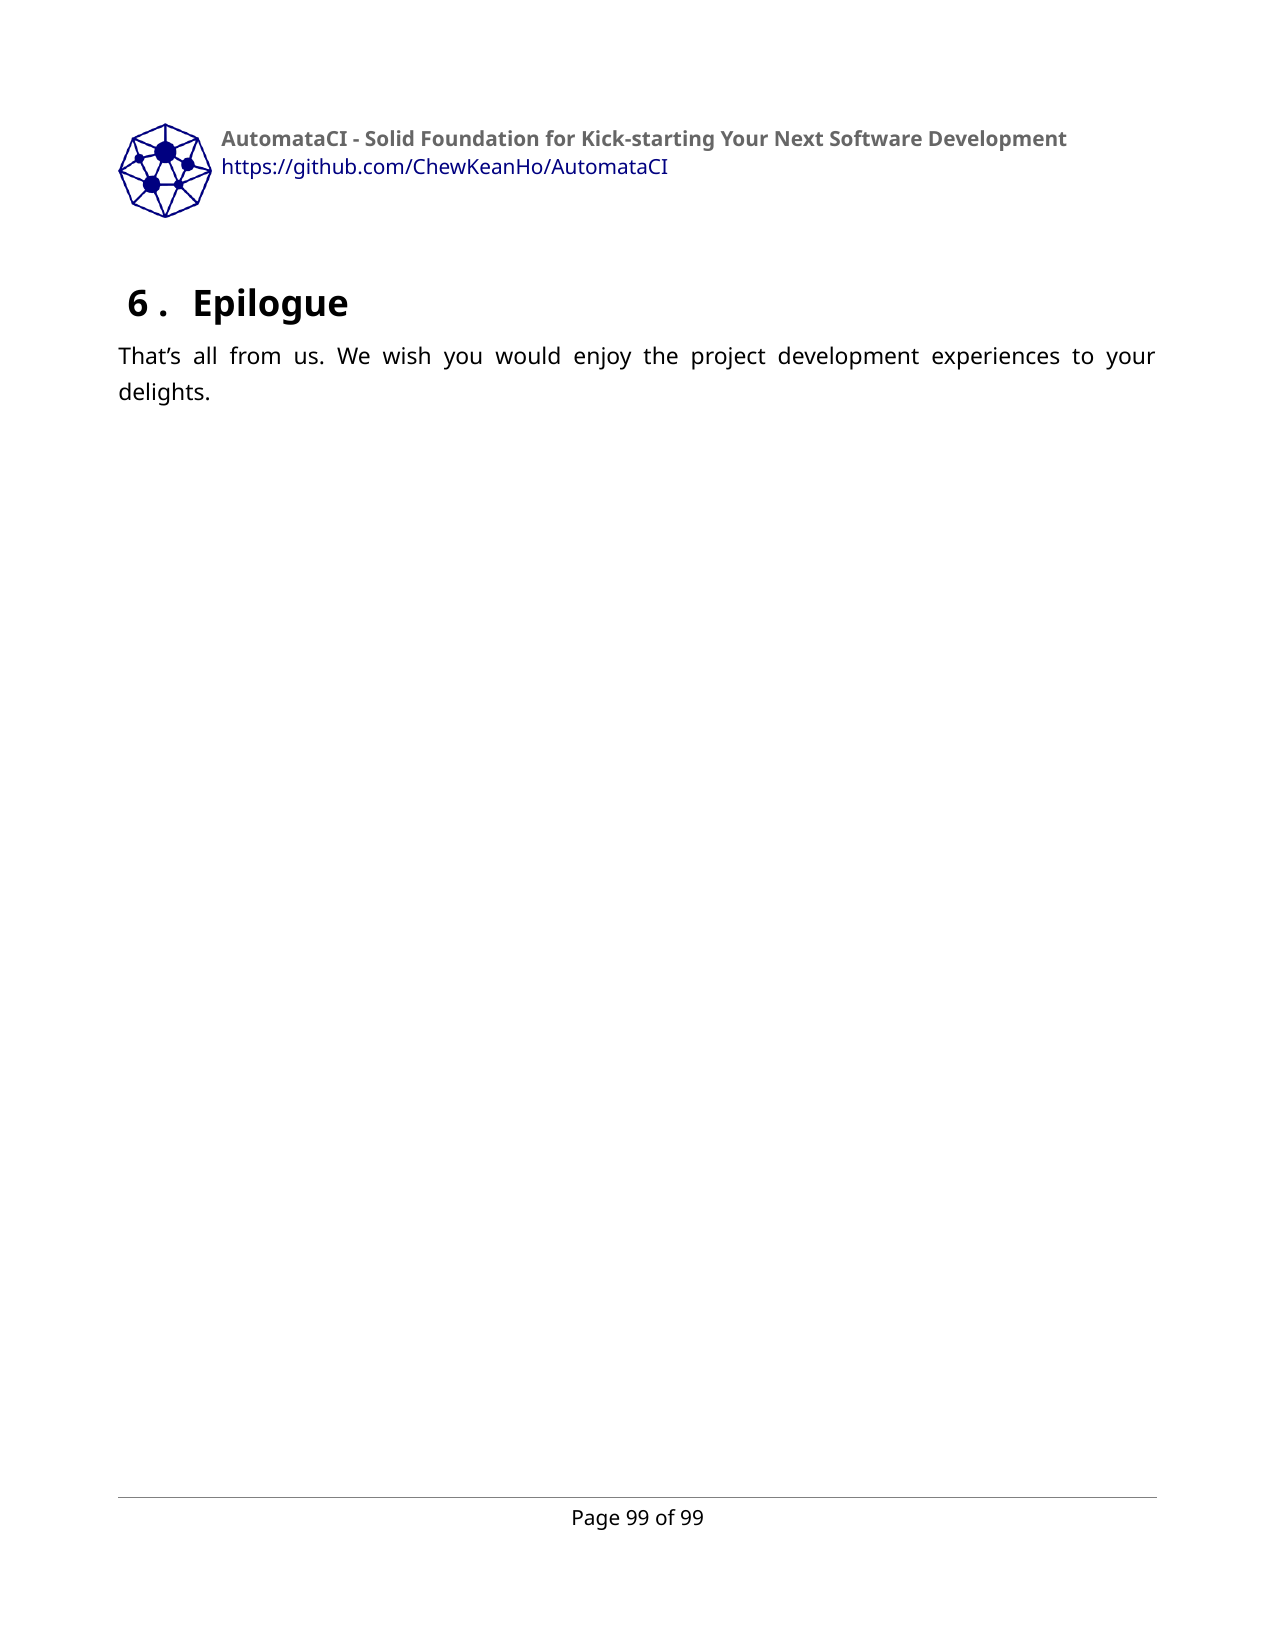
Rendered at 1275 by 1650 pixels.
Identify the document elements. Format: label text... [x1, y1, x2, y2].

text That’s all from us. We wish you would enjoy the project development experiences to your delights. [118, 340, 1157, 407]
subtitle Epilogue [118, 278, 1157, 327]
picture [118, 123, 212, 218]
